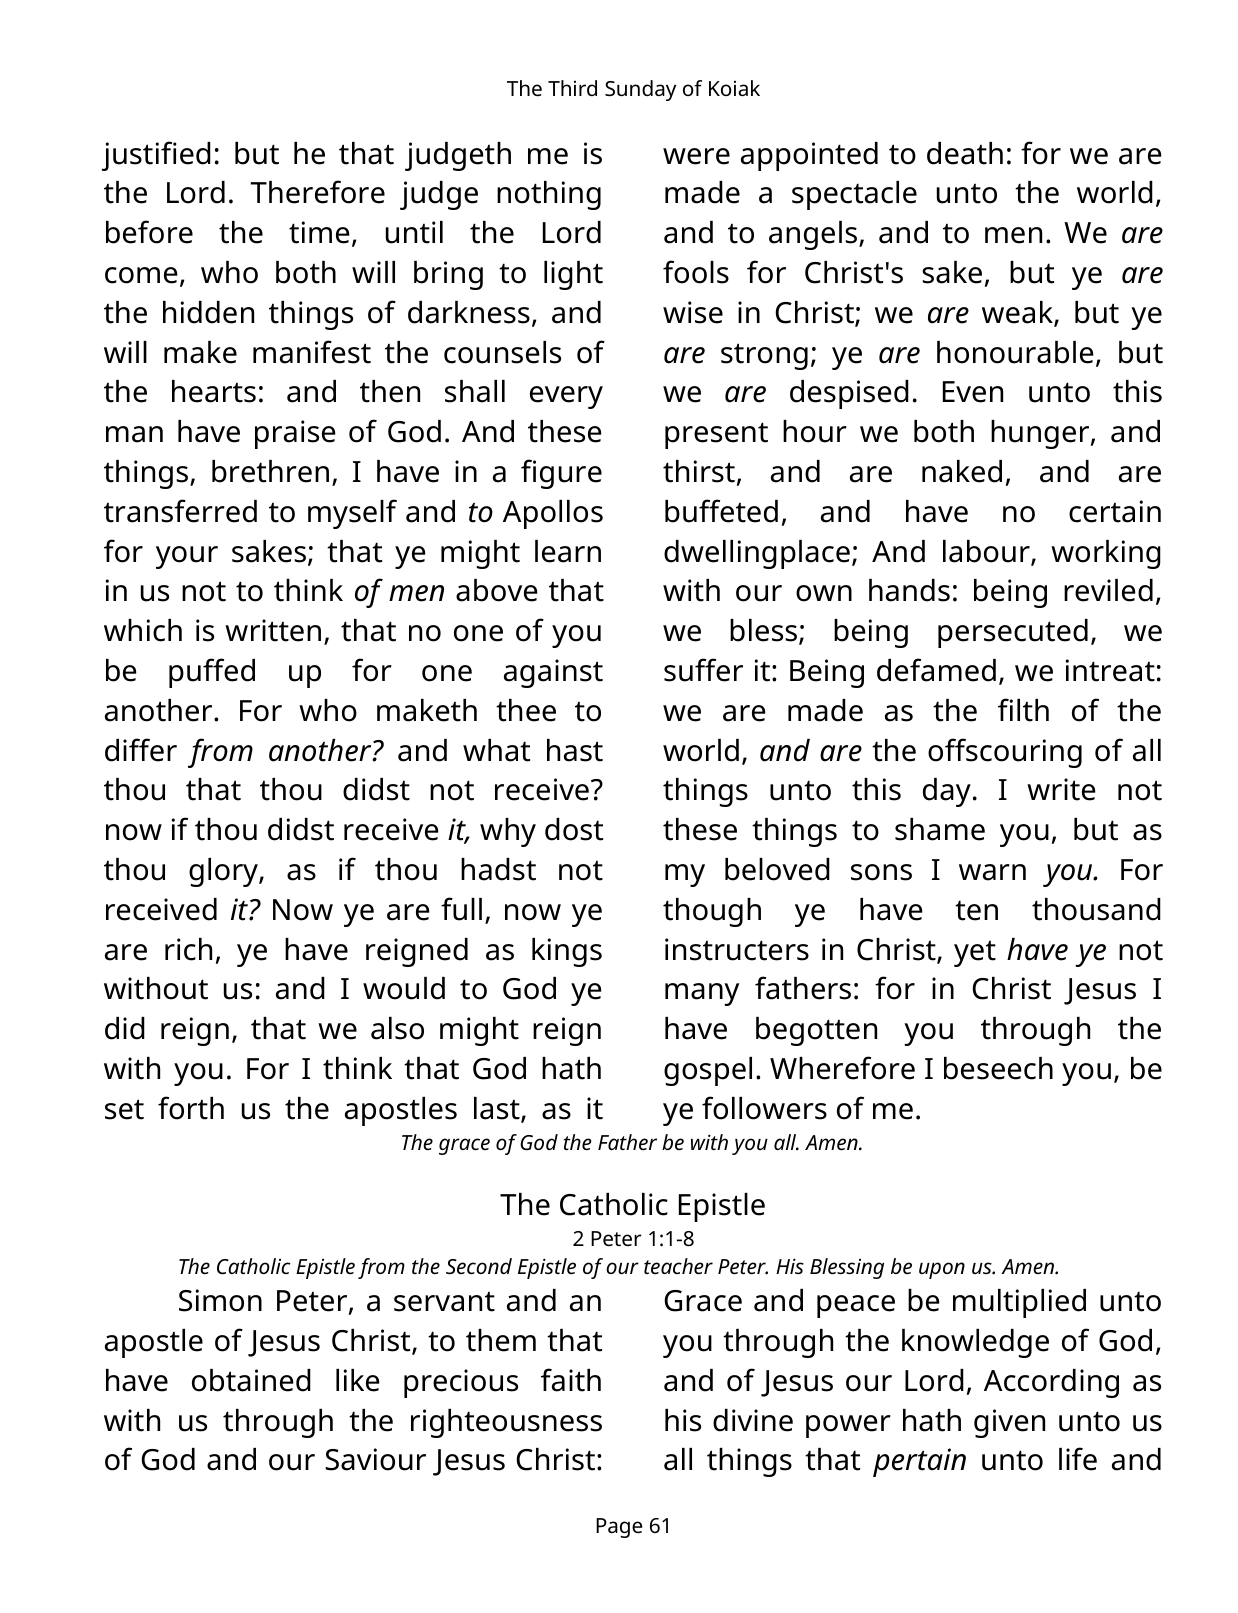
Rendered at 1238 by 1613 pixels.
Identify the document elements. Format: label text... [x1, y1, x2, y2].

text justified: but he that judgeth me is the Lord. Therefore judge nothing before the time, until the Lord come, who both will bring to light the hidden things of darkness, and will make manifest the counsels of the hearts: and then shall every man have praise of God. And these things, brethren, I have in a figure transferred to myself and to Apollos for your sakes; that ye might learn in us not to think of men above that which is written, that no one of you be puffed up for one against another. For who maketh thee to differ from another? and what hast thou that thou didst not receive? now if thou didst receive it, why dost thou glory, as if thou hadst not received it? Now ye are full, now ye are rich, ye have reigned as kings without us: and I would to God ye did reign, that we also might reign with you. For I think that God hath set forth us the apostles last, as it [103, 133, 604, 1128]
text The grace of God the Father be with you all. Amen. [103, 1128, 1163, 1156]
text The Third Sunday of Koiak [102, 74, 1165, 102]
text were appointed to death: for we are made a spectacle unto the world, and to angels, and to men. We are fools for Christ's sake, but ye are wise in Christ; we are weak, but ye are strong; ye are honourable, but we are despised. Even unto this present hour we both hunger, and thirst, and are naked, and are buffeted, and have no certain dwellingplace; And labour, working with our own hands: being reviled, we bless; being persecuted, we suffer it: Being defamed, we intreat: we are made as the filth of the world, and are the offscouring of all things unto this day. I write not these things to shame you, but as my beloved sons I warn you. For though ye have ten thousand instructers in Christ, yet have ye not many fathers: for in Christ Jesus I have begotten you through the gospel. Wherefore I beseech you, be ye followers of me. [663, 133, 1163, 1128]
text The Catholic Epistle [103, 1184, 1163, 1224]
text 2 Peter 1:1-8 [103, 1224, 1163, 1252]
text Grace and peace be multiplied unto you through the knowledge of God, and of Jesus our Lord, According as his divine power hath given unto us all things that pertain unto life and [663, 1280, 1163, 1479]
text Simon Peter, a servant and an apostle of Jesus Christ, to them that have obtained like precious faith with us through the righteousness of God and our Saviour Jesus Christ: [103, 1280, 604, 1479]
text The Catholic Epistle from the Second Epistle of our teacher Peter. His Blessing be upon us. Amen. [103, 1252, 1163, 1280]
